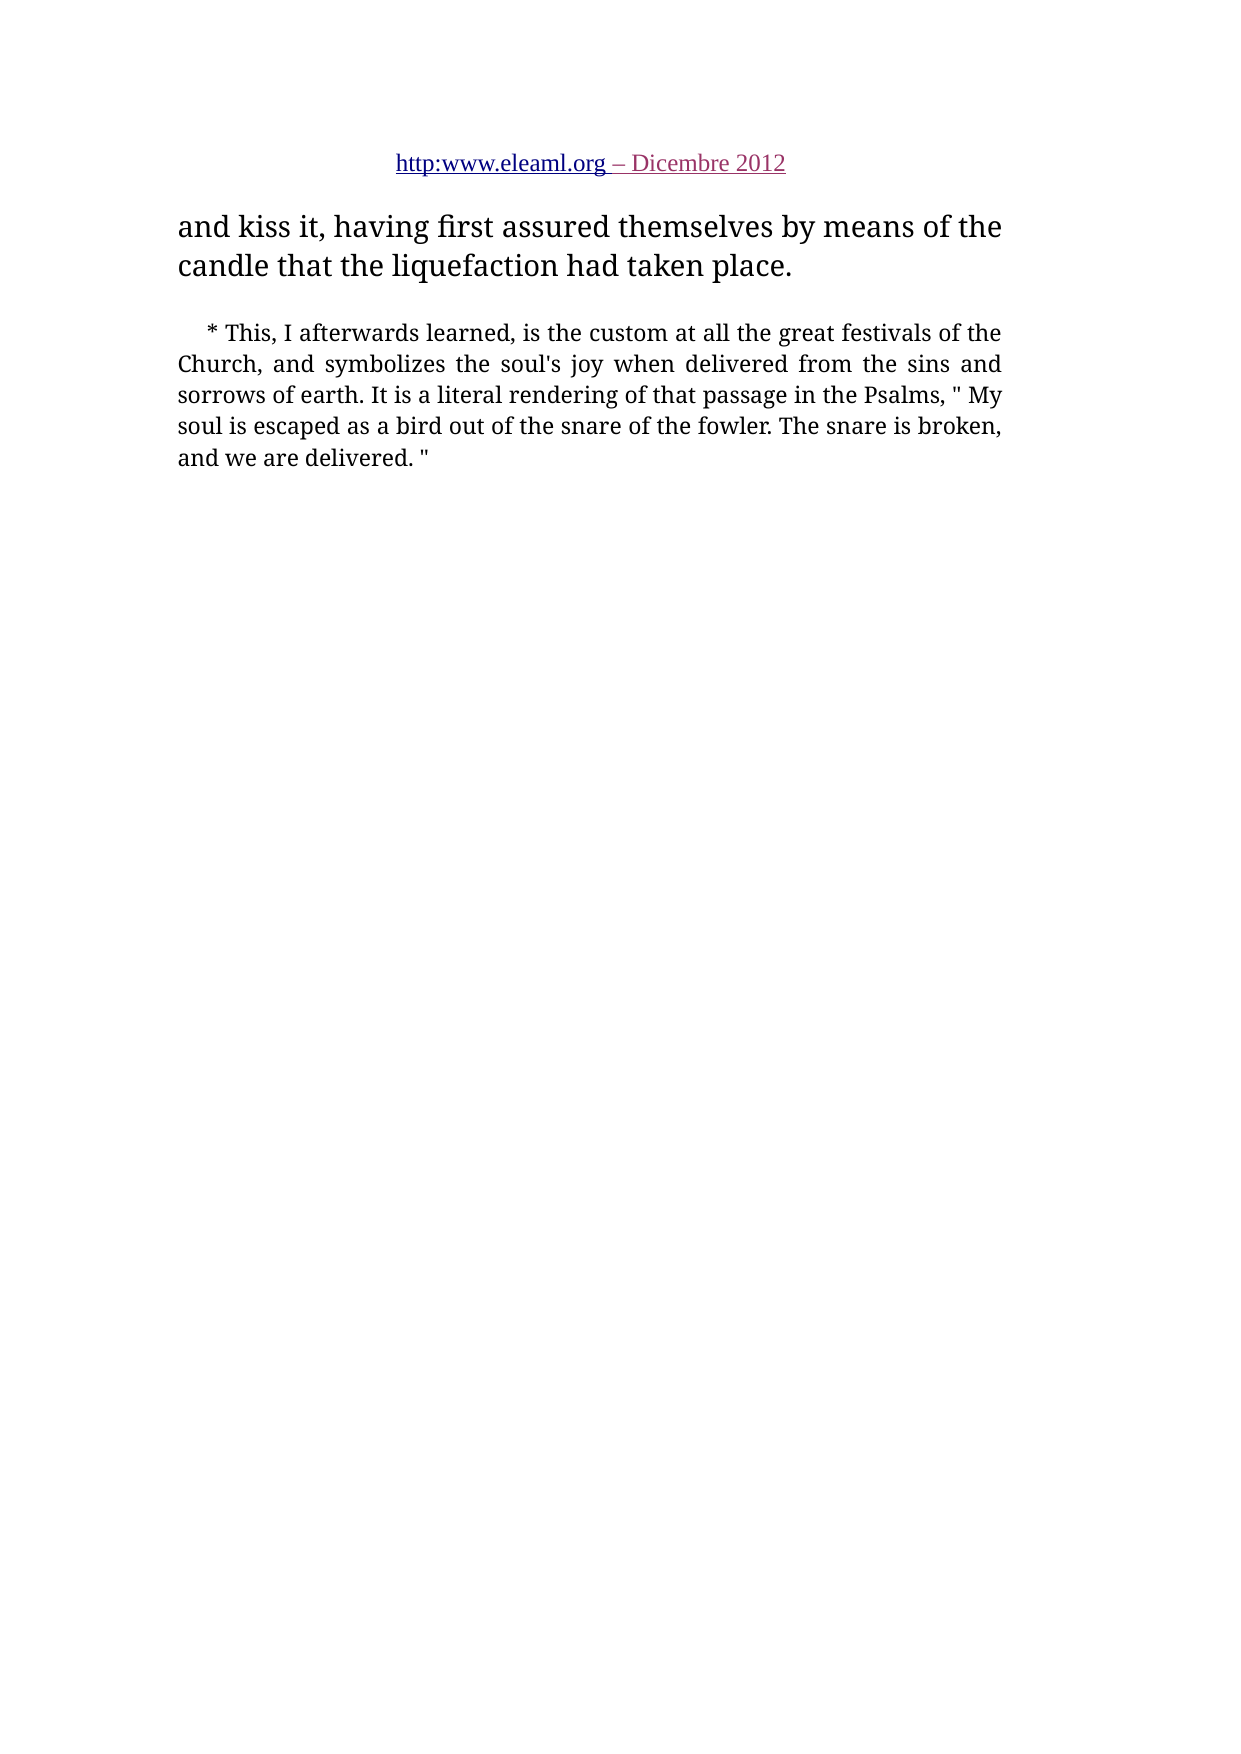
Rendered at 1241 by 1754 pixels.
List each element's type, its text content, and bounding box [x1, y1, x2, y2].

text and kiss it, having first assured themselves by means of the candle that the liquefaction had taken place. [177, 206, 1004, 285]
text * This, I afterwards learned, is the custom at all the great festivals of the Church, and symbolizes the soul's joy when delivered from the sins and sorrows of earth. It is a literal rendering of that passage in the Psalms, " My soul is escaped as a bird out of the snare of the fowler. The snare is broken, and we are delivered. " [177, 316, 1004, 473]
